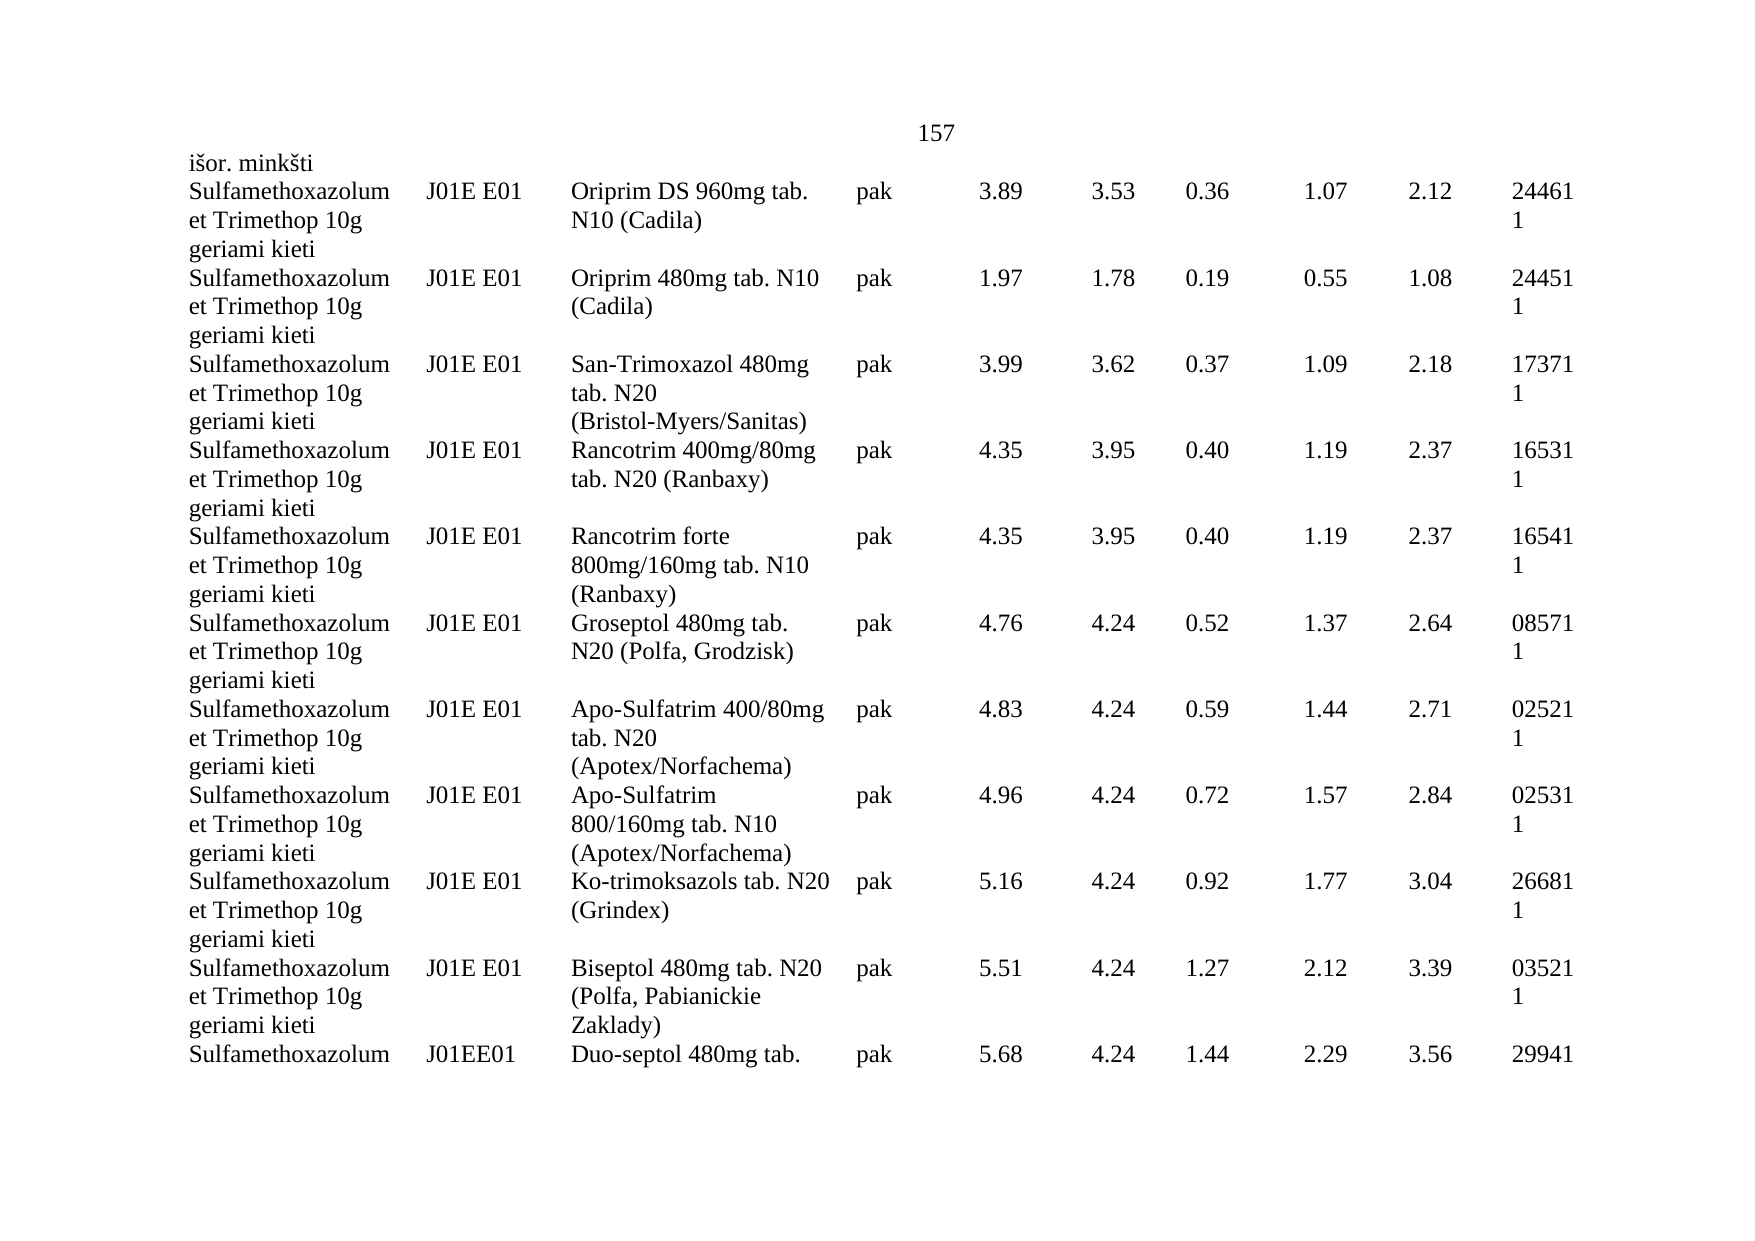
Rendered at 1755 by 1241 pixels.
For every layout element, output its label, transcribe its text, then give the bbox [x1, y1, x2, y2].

table_cell pak [845, 176, 968, 263]
table_cell J01E E01 [415, 780, 559, 866]
table_cell 1.37 [1293, 608, 1397, 694]
table_cell 1.97 [968, 263, 1080, 349]
table_cell 1.19 [1293, 435, 1397, 521]
table_cell 0.36 [1174, 176, 1292, 263]
table_cell 035211 [1500, 953, 1595, 1039]
table_cell 4.24 [1080, 780, 1174, 866]
table_cell 3.89 [968, 176, 1080, 263]
table_cell pak [845, 608, 968, 694]
table_cell 266811 [1500, 866, 1595, 953]
table_cell J01E E01 [415, 349, 559, 435]
table_cell [560, 148, 845, 176]
table_cell 0.59 [1174, 694, 1292, 780]
table_cell J01E E01 [415, 866, 559, 953]
table_cell J01E E01 [415, 608, 559, 694]
table_cell 3.39 [1397, 953, 1500, 1039]
table_cell pak [845, 263, 968, 349]
table_cell Sulfamethoxazolum [177, 1039, 415, 1068]
table_cell pak [845, 953, 968, 1039]
table_cell [968, 148, 1080, 176]
table_cell 2.64 [1397, 608, 1500, 694]
table_cell 2.18 [1397, 349, 1500, 435]
table_cell Sulfamethoxazolum et Trimethop 10g geriami kieti [177, 694, 415, 780]
table_cell J01E E01 [415, 435, 559, 521]
table_cell Sulfamethoxazolum et Trimethop 10g geriami kieti [177, 780, 415, 866]
table_cell 0.92 [1174, 866, 1292, 953]
table_cell J01E E01 [415, 176, 559, 263]
table_cell 0.19 [1174, 263, 1292, 349]
table_cell 3.95 [1080, 521, 1174, 608]
table_cell [1500, 148, 1595, 176]
table_cell Apo-Sulfatrim 800/160mg tab. N10 (Apotex/Norfachema) [560, 780, 845, 866]
table_cell 025211 [1500, 694, 1595, 780]
table_cell 5.51 [968, 953, 1080, 1039]
table_cell Sulfamethoxazolum et Trimethop 10g geriami kieti [177, 349, 415, 435]
table_cell 2.37 [1397, 521, 1500, 608]
table_cell pak [845, 521, 968, 608]
table_cell 2.37 [1397, 435, 1500, 521]
table_cell 165311 [1500, 435, 1595, 521]
table_cell Biseptol 480mg tab. N20 (Polfa, Pabianickie Zaklady) [560, 953, 845, 1039]
table_cell 4.24 [1080, 866, 1174, 953]
table_cell 1.57 [1293, 780, 1397, 866]
table_cell 4.24 [1080, 694, 1174, 780]
table_cell Rancotrim 400mg/80mg tab. N20 (Ranbaxy) [560, 435, 845, 521]
table_cell 1.44 [1174, 1039, 1292, 1068]
table_cell 4.83 [968, 694, 1080, 780]
table_cell 4.24 [1080, 953, 1174, 1039]
table_cell 4.35 [968, 435, 1080, 521]
table_cell 1.09 [1293, 349, 1397, 435]
table_cell Sulfamethoxazolum et Trimethop 10g geriami kieti [177, 953, 415, 1039]
table_cell Oriprim 480mg tab. N10 (Cadila) [560, 263, 845, 349]
table_cell 4.35 [968, 521, 1080, 608]
table_cell 2.84 [1397, 780, 1500, 866]
table_cell [845, 148, 968, 176]
table_cell pak [845, 780, 968, 866]
table_cell 0.72 [1174, 780, 1292, 866]
table_cell Sulfamethoxazolum et Trimethop 10g geriami kieti [177, 608, 415, 694]
table_cell pak [845, 866, 968, 953]
table_cell 2.12 [1397, 176, 1500, 263]
table_cell 0.55 [1293, 263, 1397, 349]
table_cell 1.08 [1397, 263, 1500, 349]
table_cell 025311 [1500, 780, 1595, 866]
table_cell [1293, 148, 1397, 176]
table_cell 4.76 [968, 608, 1080, 694]
table_cell 3.04 [1397, 866, 1500, 953]
table_cell 5.16 [968, 866, 1080, 953]
table_cell J01E E01 [415, 263, 559, 349]
table_cell 4.24 [1080, 1039, 1174, 1068]
table_cell [415, 148, 559, 176]
table_cell 0.40 [1174, 521, 1292, 608]
table_cell 3.53 [1080, 176, 1174, 263]
table_cell 3.56 [1397, 1039, 1500, 1068]
table_cell Sulfamethoxazolum et Trimethop 10g geriami kieti [177, 435, 415, 521]
table_cell 3.62 [1080, 349, 1174, 435]
table_cell 5.68 [968, 1039, 1080, 1068]
table_cell 085711 [1500, 608, 1595, 694]
table_cell 4.96 [968, 780, 1080, 866]
table_cell 165411 [1500, 521, 1595, 608]
table_cell 1.07 [1293, 176, 1397, 263]
table_cell Rancotrim forte 800mg/160mg tab. N10 (Ranbaxy) [560, 521, 845, 608]
table_cell pak [845, 435, 968, 521]
table_cell J01EE01 [415, 1039, 559, 1068]
table_cell Sulfamethoxazolum et Trimethop 10g geriami kieti [177, 263, 415, 349]
table_cell Sulfamethoxazolum et Trimethop 10g geriami kieti [177, 521, 415, 608]
table_cell 1.44 [1293, 694, 1397, 780]
table_cell pak [845, 1039, 968, 1068]
table_cell 1.27 [1174, 953, 1292, 1039]
table_cell 173711 [1500, 349, 1595, 435]
table_cell San-Trimoxazol 480mg tab. N20 (Bristol-Myers/Sanitas) [560, 349, 845, 435]
table_cell Sulfamethoxazolum et Trimethop 10g geriami kieti [177, 176, 415, 263]
table_cell Sulfamethoxazolum et Trimethop 10g geriami kieti [177, 866, 415, 953]
table_cell J01E E01 [415, 953, 559, 1039]
table_cell 2.71 [1397, 694, 1500, 780]
table_cell [1397, 148, 1500, 176]
table_cell 0.52 [1174, 608, 1292, 694]
table_cell Ko-trimoksazols tab. N20 (Grindex) [560, 866, 845, 953]
table_cell išor. minkšti [177, 148, 415, 176]
table_cell 29941 [1500, 1039, 1595, 1068]
table_cell 1.77 [1293, 866, 1397, 953]
table_cell [1174, 148, 1292, 176]
table_cell Groseptol 480mg tab. N20 (Polfa, Grodzisk) [560, 608, 845, 694]
table_cell 3.99 [968, 349, 1080, 435]
table_cell 1.19 [1293, 521, 1397, 608]
table_cell Duo-septol 480mg tab. [560, 1039, 845, 1068]
table_cell 244511 [1500, 263, 1595, 349]
table_cell pak [845, 694, 968, 780]
table_cell [1080, 148, 1174, 176]
table_cell Oriprim DS 960mg tab. N10 (Cadila) [560, 176, 845, 263]
table_cell J01E E01 [415, 694, 559, 780]
table_cell 4.24 [1080, 608, 1174, 694]
table_cell J01E E01 [415, 521, 559, 608]
table_cell 0.37 [1174, 349, 1292, 435]
table_cell 3.95 [1080, 435, 1174, 521]
table_cell 1.78 [1080, 263, 1174, 349]
table_cell 2.12 [1293, 953, 1397, 1039]
table_cell Apo-Sulfatrim 400/80mg tab. N20 (Apotex/Norfachema) [560, 694, 845, 780]
table_cell 2.29 [1293, 1039, 1397, 1068]
table_cell 0.40 [1174, 435, 1292, 521]
table_cell pak [845, 349, 968, 435]
table_cell 244611 [1500, 176, 1595, 263]
